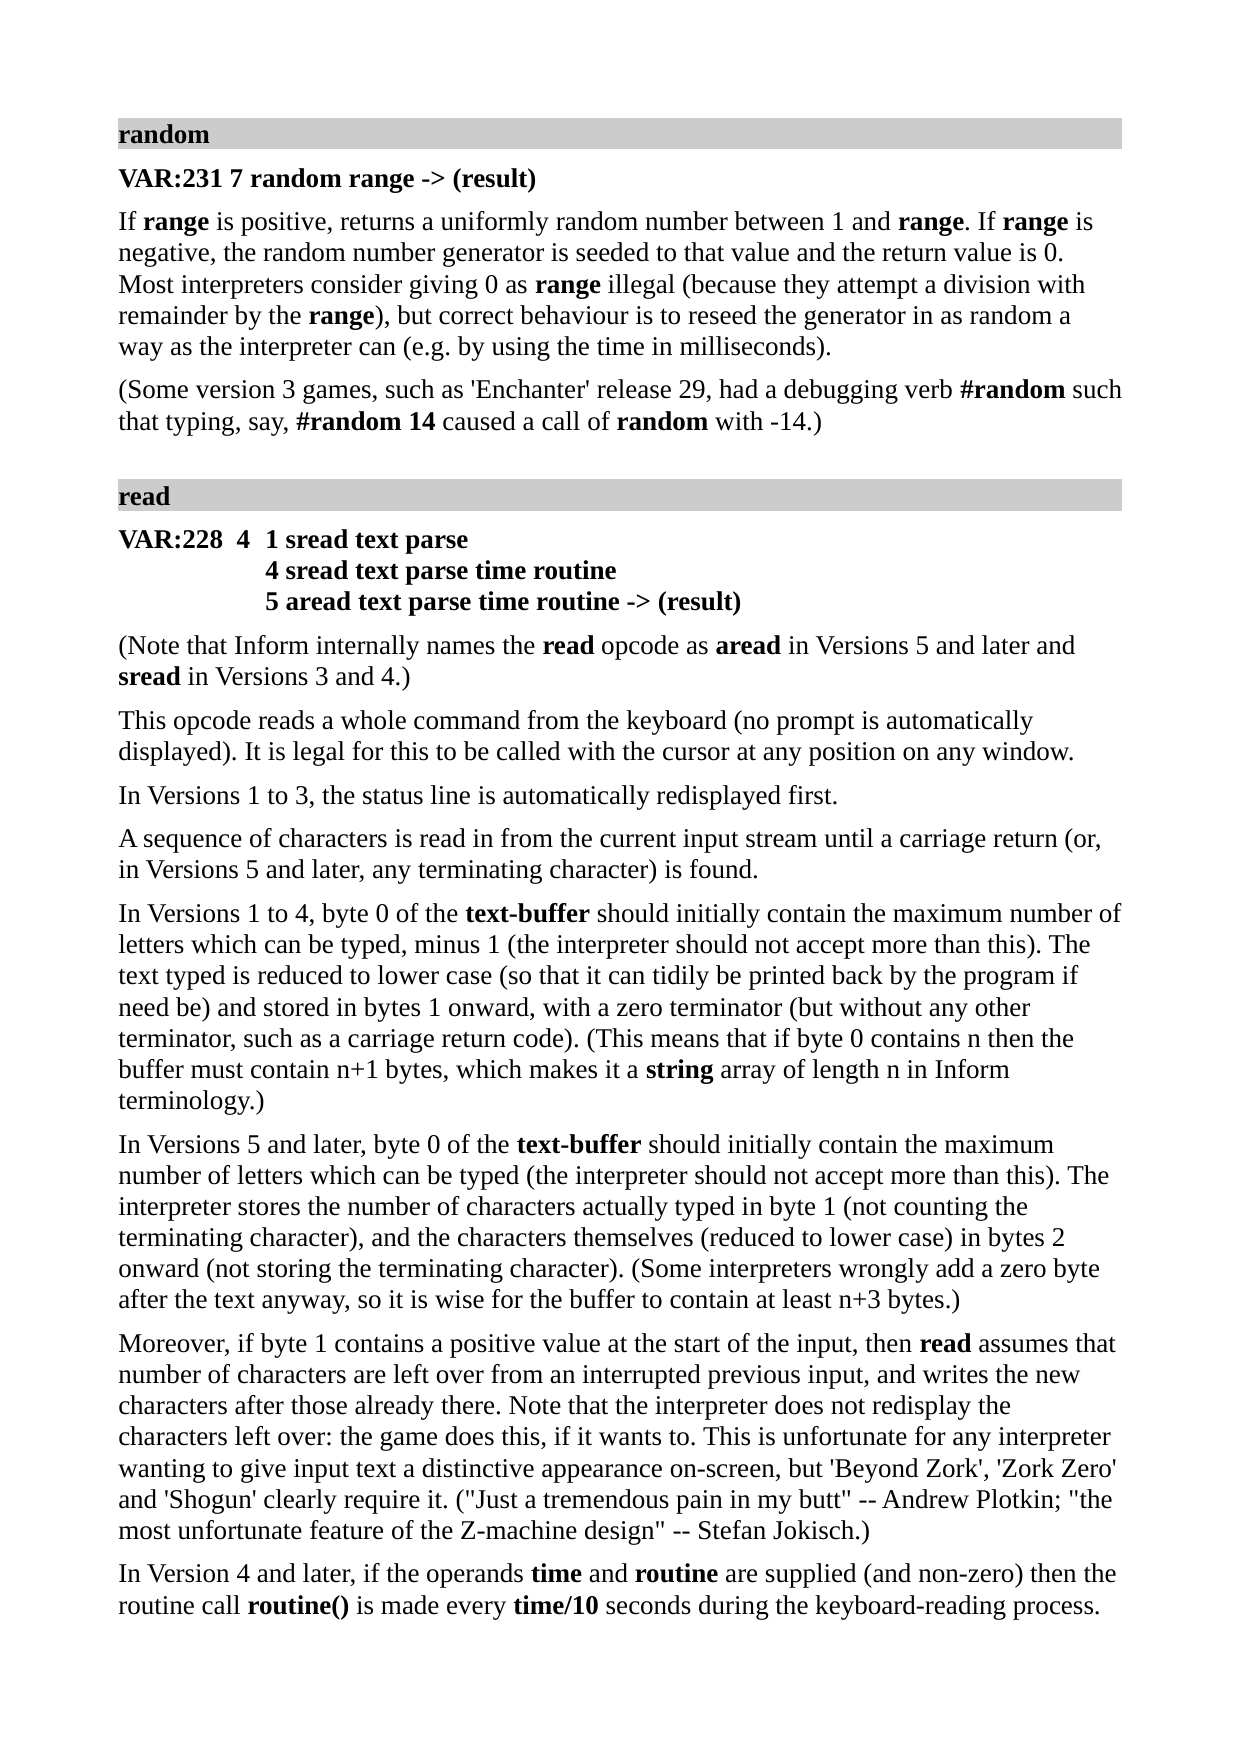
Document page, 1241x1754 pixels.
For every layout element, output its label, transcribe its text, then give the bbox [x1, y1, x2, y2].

text (Note that Inform internally names the read opcode as aread in Versions 5 and later and sread in Versions 3 and 4.) [118, 629, 1122, 691]
text read [118, 479, 1122, 511]
text Moreover, if byte 1 contains a positive value at the start of the input, then read assumes that number of characters are left over from an interrupted previous input, and writes the new characters after those already there. Note that the interpreter does not redisplay the characters left over: the game does this, if it wants to. This is unfortunate for any interpreter wanting to give input text a distinctive appearance on-screen, but 'Beyond Zork', 'Zork Zero' and 'Shogun' clearly require it. ("Just a tremendous pain in my butt" -- Andrew Plotkin; "the most unfortunate feature of the Z-machine design" -- Stefan Jokisch.) [118, 1327, 1122, 1545]
text If range is positive, returns a uniformly random number between 1 and range. If range is negative, the random number generator is seeded to that value and the return value is 0. Most interpreters consider giving 0 as range illegal (because they attempt a division with remainder by the range), but correct behaviour is to reseed the generator in as random a way as the interpreter can (e.g. by using the time in milliseconds). [118, 205, 1122, 361]
text In Versions 1 to 3, the status line is automatically redisplayed first. [118, 779, 1122, 810]
text random [118, 118, 1122, 149]
text This opcode reads a whole command from the keyboard (no prompt is automatically displayed). It is legal for this to be called with the cursor at any position on any window. [118, 704, 1122, 766]
text In Versions 5 and later, byte 0 of the text-buffer should initially contain the maximum number of letters which can be typed (the interpreter should not accept more than this). The interpreter stores the number of characters actually typed in byte 1 (not counting the terminating character), and the characters themselves (reduced to lower case) in bytes 2 onward (not storing the terminating character). (Some interpreters wrongly add a zero byte after the text anyway, so it is wise for the buffer to contain at least n+3 bytes.) [118, 1128, 1122, 1314]
text VAR:228 4 1 sread text parse 4 sread text parse time routine 5 aread text parse time routine -> (result) [118, 523, 1122, 617]
text A sequence of characters is read in from the current input stream until a carriage return (or, in Versions 5 and later, any terminating character) is found. [118, 822, 1122, 885]
text In Version 4 and later, if the operands time and routine are supplied (and non-zero) then the routine call routine() is made every time/10 seconds during the keyboard-reading process. [118, 1558, 1122, 1620]
text VAR:231 7 random range -> (result) [118, 162, 1122, 193]
text In Versions 1 to 4, byte 0 of the text-buffer should initially contain the maximum number of letters which can be typed, minus 1 (the interpreter should not accept more than this). The text typed is reduced to lower case (so that it can tidily be printed back by the program if need be) and stored in bytes 1 onward, with a zero terminator (but without any other terminator, such as a carriage return code). (This means that if byte 0 contains n then the buffer must contain n+1 bytes, which makes it a string array of length n in Inform terminology.) [118, 897, 1122, 1115]
text (Some version 3 games, such as 'Enchanter' release 29, had a debugging verb #random such that typing, say, #random 14 caused a call of random with -14.) [118, 374, 1122, 467]
